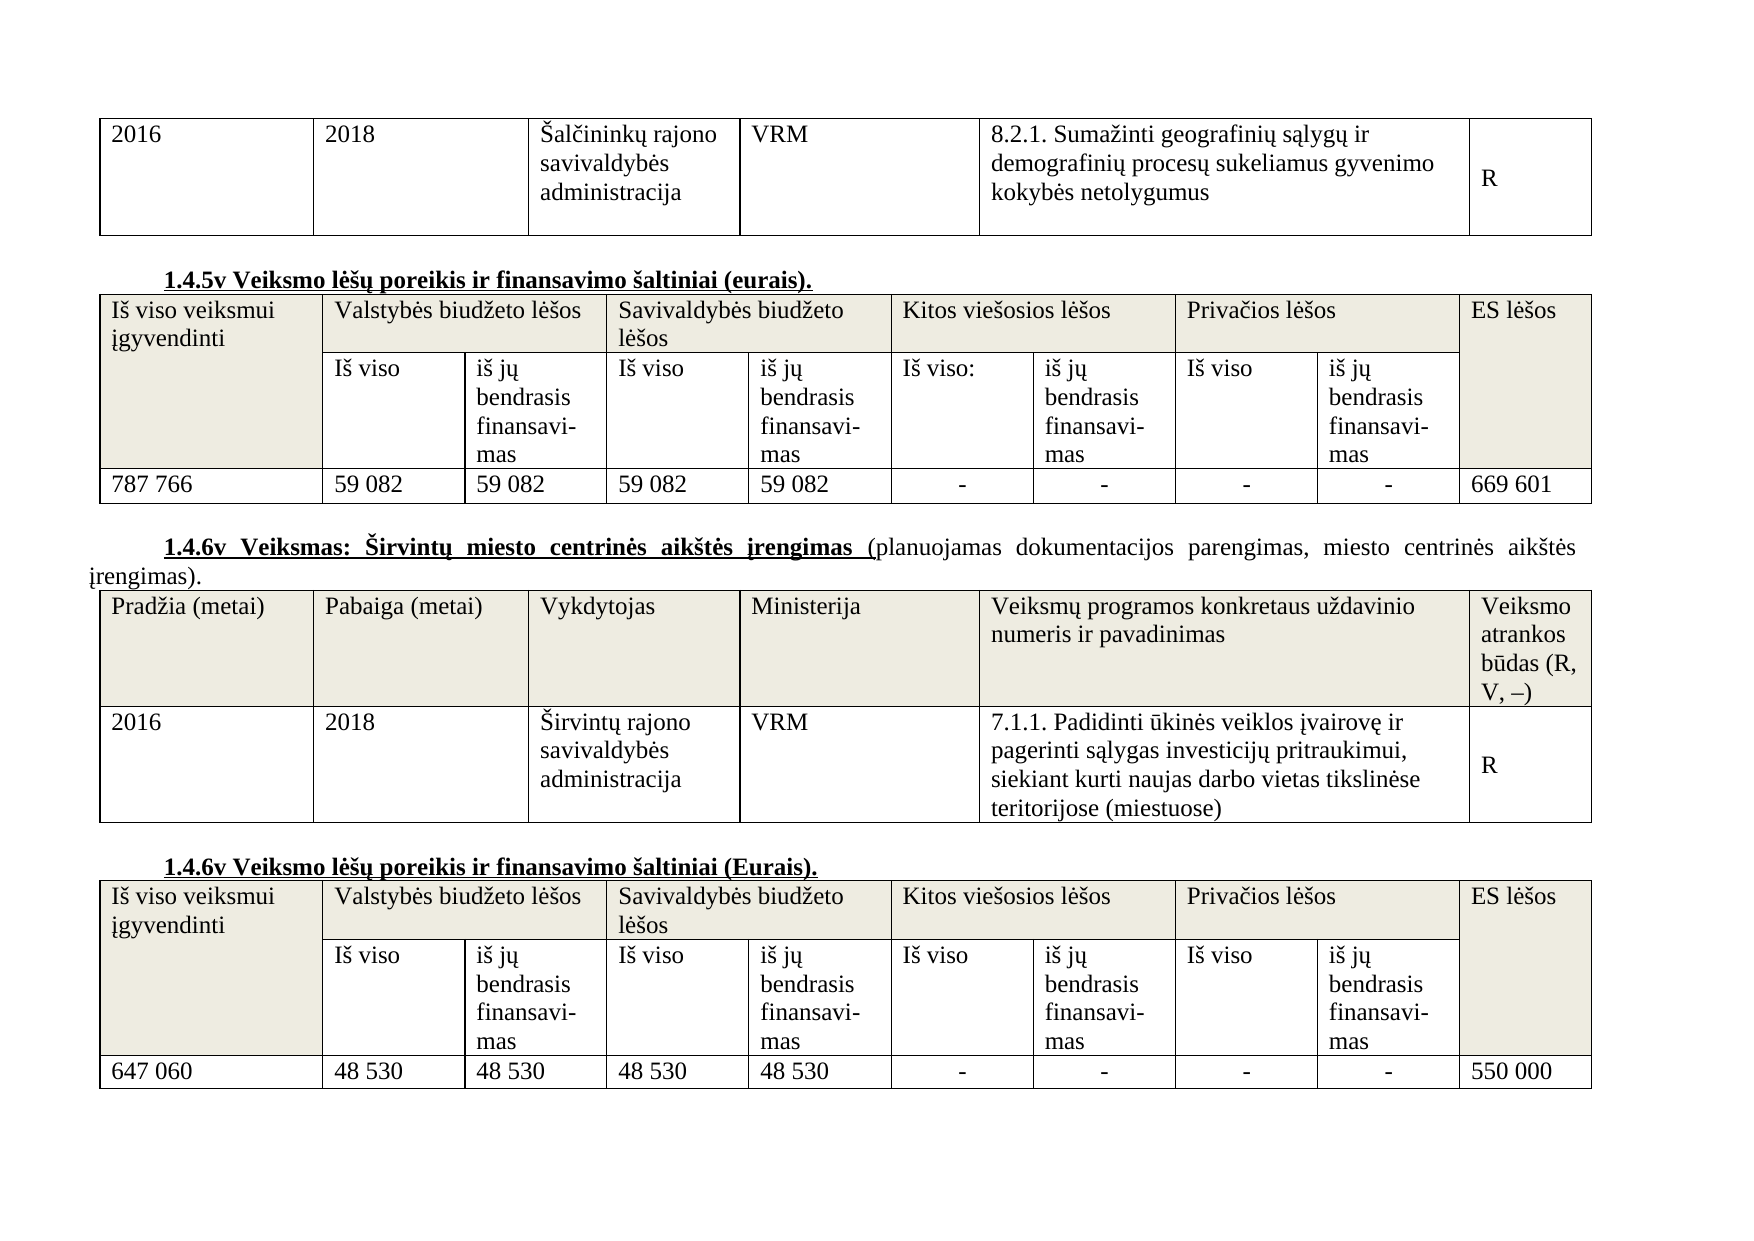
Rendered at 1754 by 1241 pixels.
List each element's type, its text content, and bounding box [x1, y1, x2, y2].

table_cell Širvintų rajono savivaldybės administracija [529, 707, 739, 822]
table_cell iš jų bendrasis finansavi- mas [466, 940, 606, 1055]
table_cell 787 766 [101, 469, 322, 502]
table_header Veiksmo atrankos būdas (R, V, –) [1470, 591, 1591, 706]
table_cell Iš viso [1176, 353, 1317, 468]
table_header Pabaiga (metai) [314, 591, 528, 706]
table_cell - [1318, 1056, 1459, 1087]
table_cell iš jų bendrasis finansavi- mas [749, 353, 891, 468]
table_cell 59 082 [466, 469, 606, 502]
table_header Privačios lėšos [1176, 881, 1459, 939]
table_cell 48 530 [323, 1056, 464, 1087]
table_cell 2018 [314, 707, 528, 822]
table_cell 647 060 [101, 1056, 322, 1087]
table_cell 550 000 [1460, 1056, 1591, 1087]
table_header Savivaldybės biudžeto lėšos [607, 295, 891, 352]
table_cell Iš viso [607, 353, 748, 468]
table_cell 2016 [101, 707, 313, 822]
table_cell Iš viso [892, 940, 1033, 1055]
table_cell 8.2.1. Sumažinti geografinių sąlygų ir demografinių procesų sukeliamus gyvenimo kokybės netolygumus [980, 119, 1469, 235]
table_cell 2016 [101, 119, 313, 235]
table_cell 59 082 [607, 469, 748, 502]
text 1.4.5v Veiksmo lėšų poreikis ir finansavimo šaltiniai (eurais). [89, 265, 1577, 294]
table_cell - [1176, 469, 1317, 502]
table_header Privačios lėšos [1176, 295, 1459, 352]
table_header Savivaldybės biudžeto lėšos [607, 881, 891, 939]
table_cell - [1176, 1056, 1317, 1087]
table_header Kitos viešosios lėšos [892, 295, 1175, 352]
table_cell Iš viso [323, 353, 464, 468]
table_cell 59 082 [323, 469, 464, 502]
table_cell 48 530 [466, 1056, 606, 1087]
text 1.4.6v Veiksmo lėšų poreikis ir finansavimo šaltiniai (Eurais). [89, 852, 1577, 880]
table_cell R [1470, 119, 1591, 235]
table_cell 669 601 [1460, 469, 1591, 502]
table_cell Iš viso: [892, 353, 1033, 468]
table_cell iš jų bendrasis finansavi- mas [1318, 353, 1459, 468]
table_cell - [892, 469, 1033, 502]
table_cell Šalčininkų rajono savivaldybės administracija [529, 119, 739, 235]
table_header Valstybės biudžeto lėšos [323, 295, 606, 352]
table_cell 48 530 [749, 1056, 891, 1087]
table_cell VRM [741, 119, 979, 235]
table_cell iš jų bendrasis finansavi- mas [466, 353, 606, 468]
table_header Valstybės biudžeto lėšos [323, 881, 606, 939]
table_header Veiksmų programos konkretaus uždavinio numeris ir pavadinimas [980, 591, 1469, 706]
table_cell iš jų bendrasis finansavi- mas [1034, 353, 1175, 468]
table_header ES lėšos [1460, 295, 1591, 468]
table_cell - [892, 1056, 1033, 1087]
table_cell R [1470, 707, 1591, 822]
table_cell Iš viso [1176, 940, 1317, 1055]
table_cell Iš viso [323, 940, 464, 1055]
table_cell - [1034, 1056, 1175, 1087]
table_cell - [1318, 469, 1459, 502]
table_cell 59 082 [749, 469, 891, 502]
table_cell iš jų bendrasis finansavi- mas [1318, 940, 1459, 1055]
table_cell 7.1.1. Padidinti ūkinės veiklos įvairovę ir pagerinti sąlygas investicijų pritraukimui, siekiant kurti naujas darbo vietas tikslinėse teritorijose (miestuose) [980, 707, 1469, 822]
table_header Vykdytojas [529, 591, 739, 706]
table_cell iš jų bendrasis finansavi- mas [749, 940, 891, 1055]
table_header Kitos viešosios lėšos [892, 881, 1175, 939]
table_header Ministerija [741, 591, 979, 706]
table_cell 2018 [314, 119, 528, 235]
table_header Iš viso veiksmui įgyvendinti [101, 881, 322, 1055]
table_cell 48 530 [607, 1056, 748, 1087]
table_header Pradžia (metai) [101, 591, 313, 706]
text 1.4.6v Veiksmas: Širvintų miesto centrinės aikštės įrengimas (planuojamas dokumentacijos parengimas, miesto centrinės aikštės įrengimas). [89, 532, 1577, 590]
table_cell VRM [741, 707, 979, 822]
table_cell iš jų bendrasis finansavi- mas [1034, 940, 1175, 1055]
table_cell - [1034, 469, 1175, 502]
table_header Iš viso veiksmui įgyvendinti [101, 295, 322, 468]
table_header ES lėšos [1460, 881, 1591, 1055]
table_cell Iš viso [607, 940, 748, 1055]
